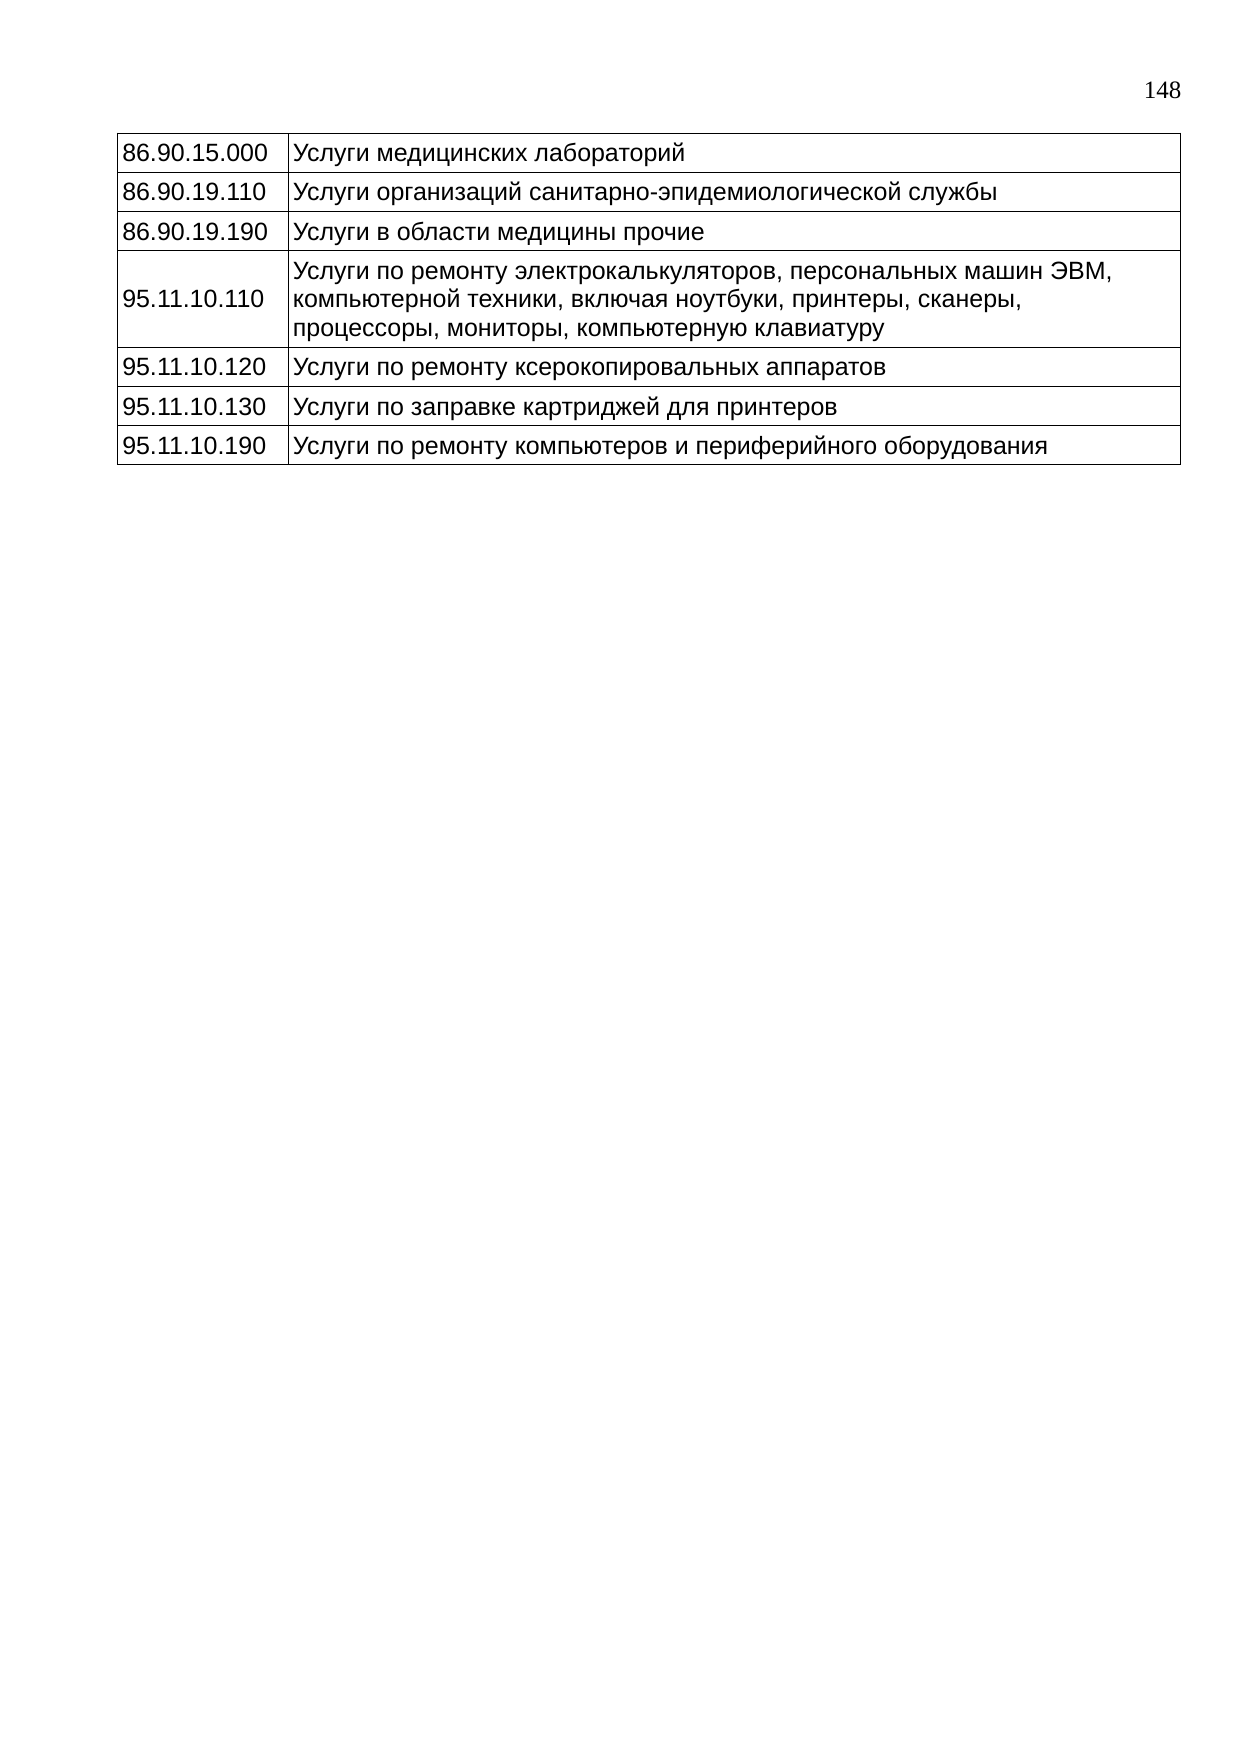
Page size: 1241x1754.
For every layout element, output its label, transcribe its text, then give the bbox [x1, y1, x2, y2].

table_cell Услуги по ремонту электрокалькуляторов, персональных машин ЭВМ, компьютерной техники, включая ноутбуки, принтеры, сканеры, процессоры, мониторы, компьютерную клавиатуру [289, 251, 1180, 347]
table_cell 86.90.19.110 [118, 173, 288, 211]
table_cell Услуги по заправке картриджей для принтеров [289, 387, 1180, 425]
table_cell 86.90.19.190 [118, 212, 288, 250]
table_cell Услуги в области медицины прочие [289, 212, 1180, 250]
table_cell 95.11.10.130 [118, 387, 288, 425]
table_cell 95.11.10.120 [118, 348, 288, 386]
table_cell 95.11.10.110 [118, 251, 288, 347]
table_cell 86.90.15.000 [118, 134, 288, 172]
table_cell Услуги по ремонту компьютеров и периферийного оборудования [289, 426, 1180, 464]
table_cell Услуги организаций санитарно-эпидемиологической службы [289, 173, 1180, 211]
table_cell Услуги по ремонту ксерокопировальных аппаратов [289, 348, 1180, 386]
table_cell 95.11.10.190 [118, 426, 288, 464]
table_cell Услуги медицинских лабораторий [289, 134, 1180, 172]
